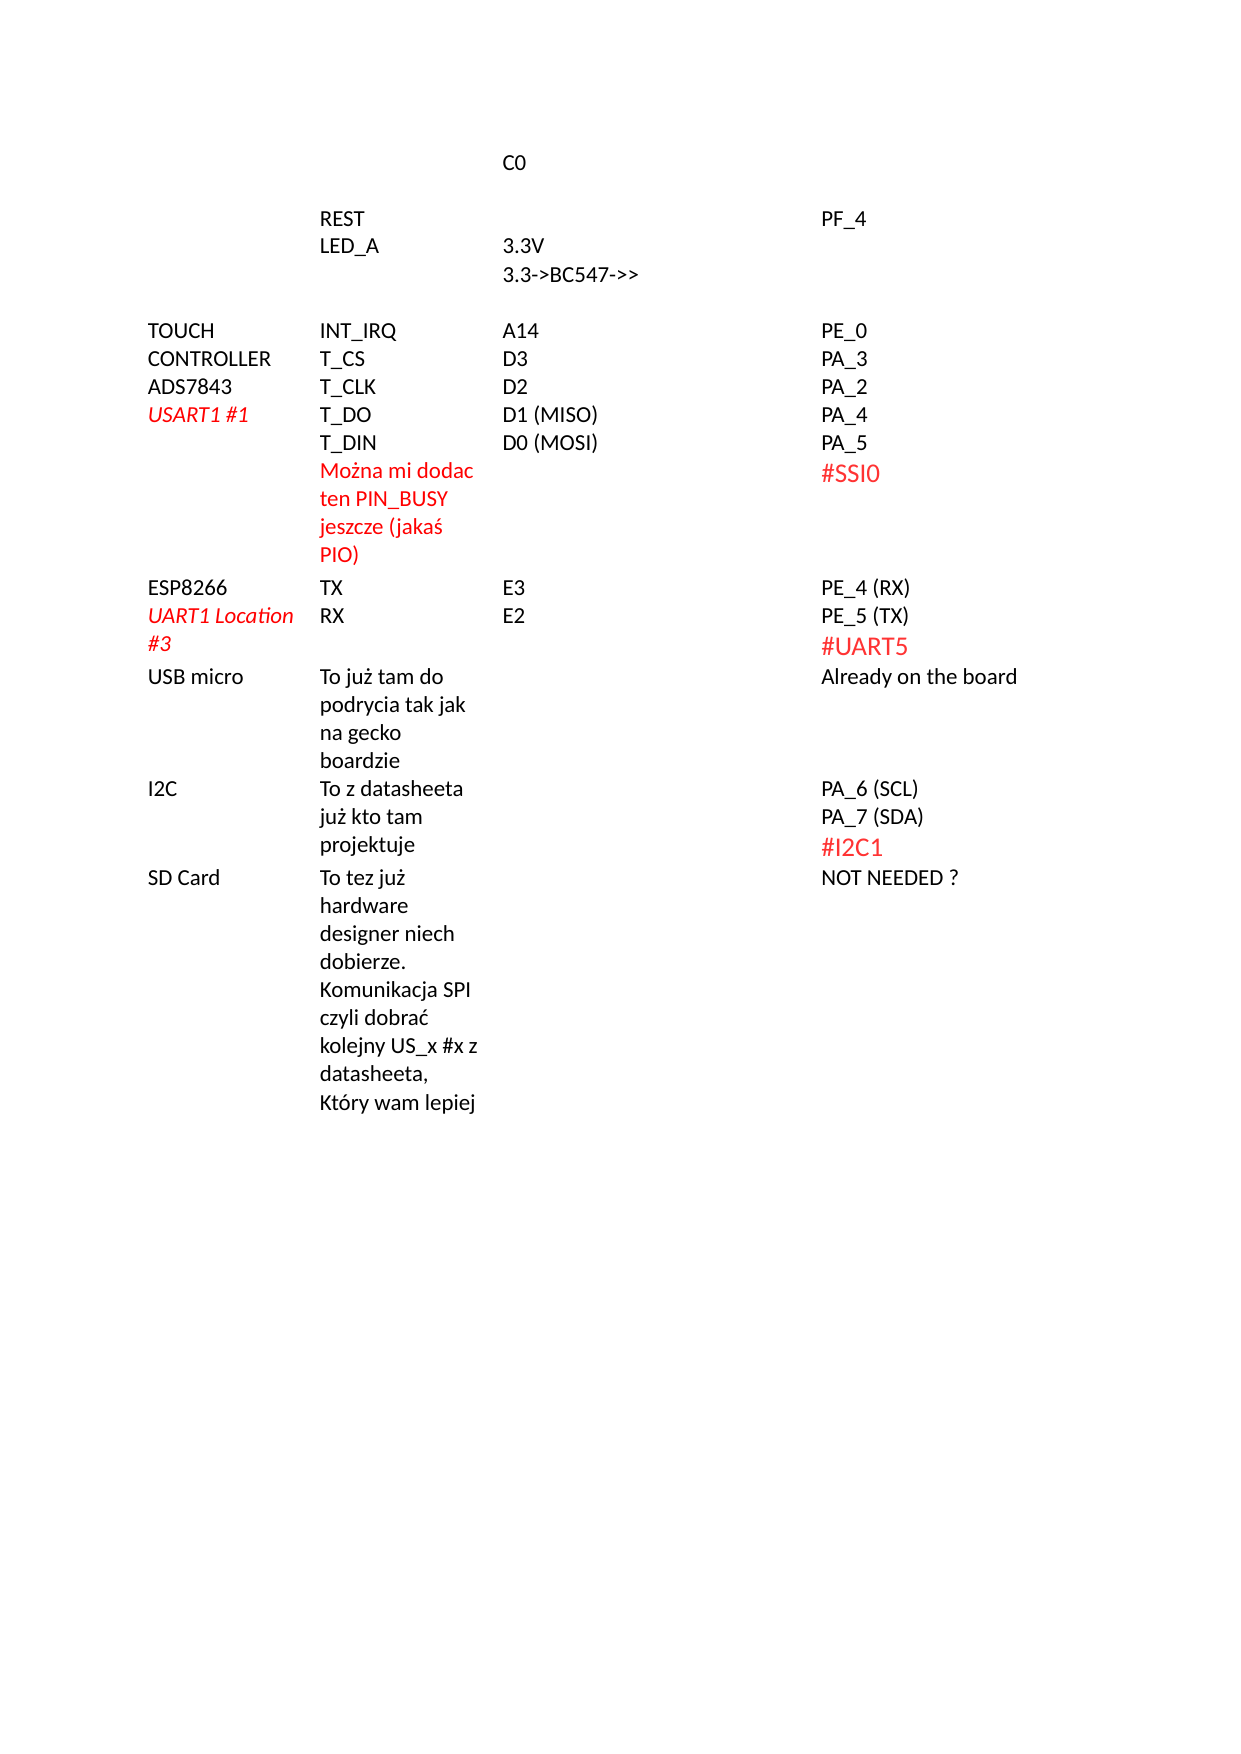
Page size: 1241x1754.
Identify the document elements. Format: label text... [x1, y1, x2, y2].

table_cell NOT NEEDED ? [809, 864, 1104, 1116]
table_cell I2C [136, 774, 308, 863]
table_cell PF_4 [809, 148, 1104, 316]
table_cell E3 E2 [491, 573, 809, 662]
table_cell [491, 662, 809, 774]
table_cell [491, 864, 809, 1116]
table_cell INT_IRQ T_CS T_CLK T_DO T_DIN Można mi dodac ten PIN_BUSY jeszcze (jakaś PIO) [308, 316, 491, 573]
table_cell SD Card [136, 864, 308, 1116]
table_cell [491, 774, 809, 863]
table_cell ESP8266 UART1 Location #3 [136, 573, 308, 662]
table_cell PE_4 (RX) PE_5 (TX) #UART5 [809, 573, 1104, 662]
table_cell USB micro [136, 662, 308, 774]
table_cell C0 3.3V 3.3->BC547->> [491, 148, 809, 316]
table_cell A14 D3 D2 D1 (MISO) D0 (MOSI) [491, 316, 809, 573]
table_cell [136, 148, 308, 316]
table_cell PE_0 PA_3 PA_2 PA_4 PA_5 #SSI0 [809, 316, 1104, 573]
table_cell To tez już hardware designer niech dobierze. Komunikacja SPI czyli dobrać kolejny US_x #x z datasheeta, Który wam lepiej [308, 864, 491, 1116]
table_cell To już tam do podrycia tak jak na gecko boardzie [308, 662, 491, 774]
table_cell To z datasheeta już kto tam projektuje [308, 774, 491, 863]
table_cell TX RX [308, 573, 491, 662]
table_cell PA_6 (SCL) PA_7 (SDA) #I2C1 [809, 774, 1104, 863]
table_cell TOUCH CONTROLLER ADS7843 USART1 #1 [136, 316, 308, 573]
table_cell Already on the board [809, 662, 1104, 774]
table_cell REST LED_A [308, 148, 491, 316]
